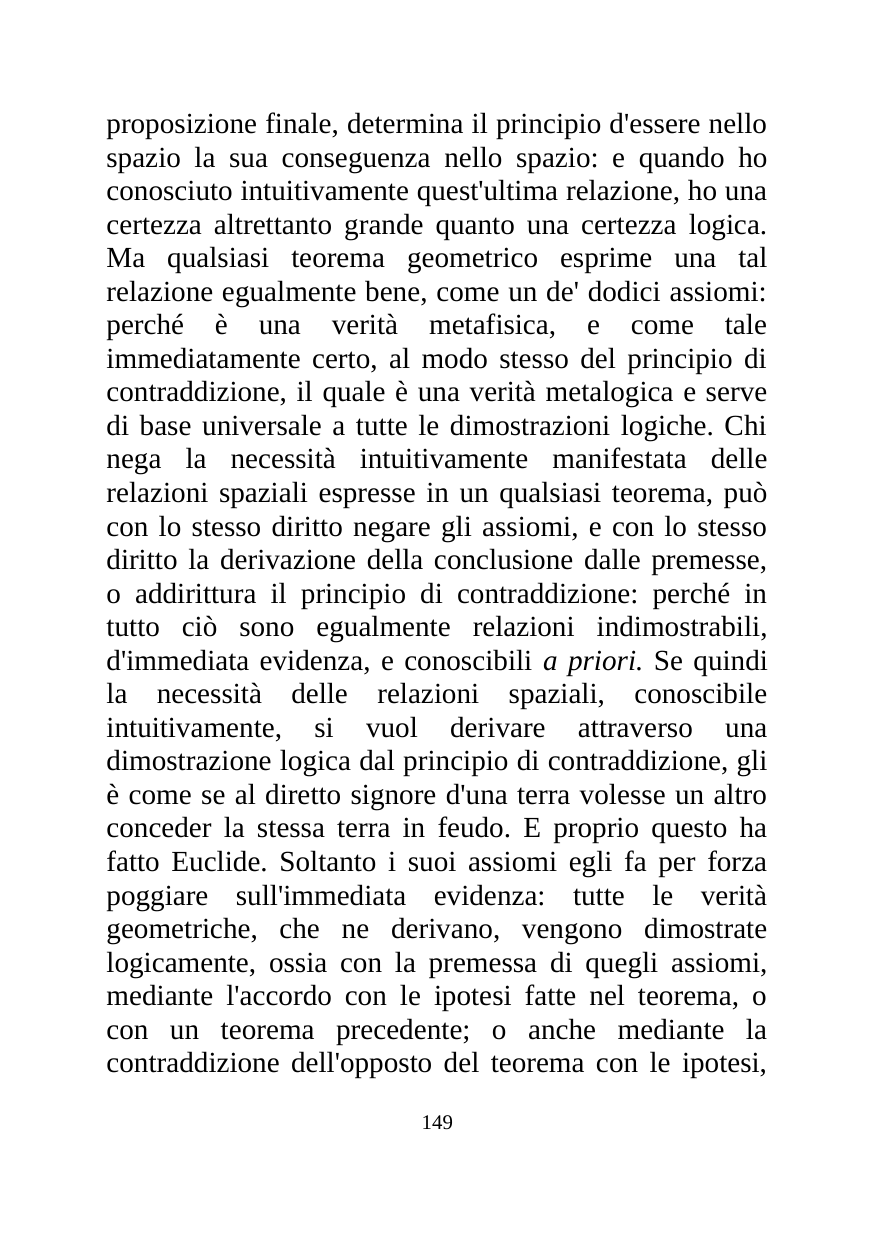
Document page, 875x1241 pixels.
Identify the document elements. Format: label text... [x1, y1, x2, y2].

text proposizione finale, determina il principio d'essere nello spazio la sua conseguenza nello spazio: e quando ho conosciuto intuitivamente quest'ultima relazione, ho una certezza altrettanto grande quanto una certezza logica. Ma qualsiasi teorema geometrico esprime una tal relazione egualmente bene, come un de' dodici assiomi: perché è una verità metafisica, e come tale immediatamente certo, al modo stesso del principio di contraddizione, il quale è una verità metalogica e serve di base universale a tutte le dimostrazioni logiche. Chi nega la necessità intuitivamente manifestata delle relazioni spaziali espresse in un qualsiasi teorema, può con lo stesso diritto negare gli assiomi, e con lo stesso diritto la derivazione della conclusione dalle premesse, o addirittura il principio di contraddizione: perché in tutto ciò sono egualmente relazioni indimostrabili, d'immediata evidenza, e conoscibili a priori. Se quindi la necessità delle relazioni spaziali, conoscibile intuitivamente, si vuol derivare attraverso una dimostrazione logica dal principio di contraddizione, gli è come se al diretto signore d'una terra volesse un altro conceder la stessa terra in feudo. E proprio questo ha fatto Euclide. Soltanto i suoi assiomi egli fa per forza poggiare sull'immediata evidenza: tutte le verità geometriche, che ne derivano, vengono dimostrate logicamente, ossia con la premessa di quegli assiomi, mediante l'accordo con le ipotesi fatte nel teorema, o con un teorema precedente; o anche mediante la contraddizione dell'opposto del teorema con le ipotesi, [106, 106, 768, 1079]
